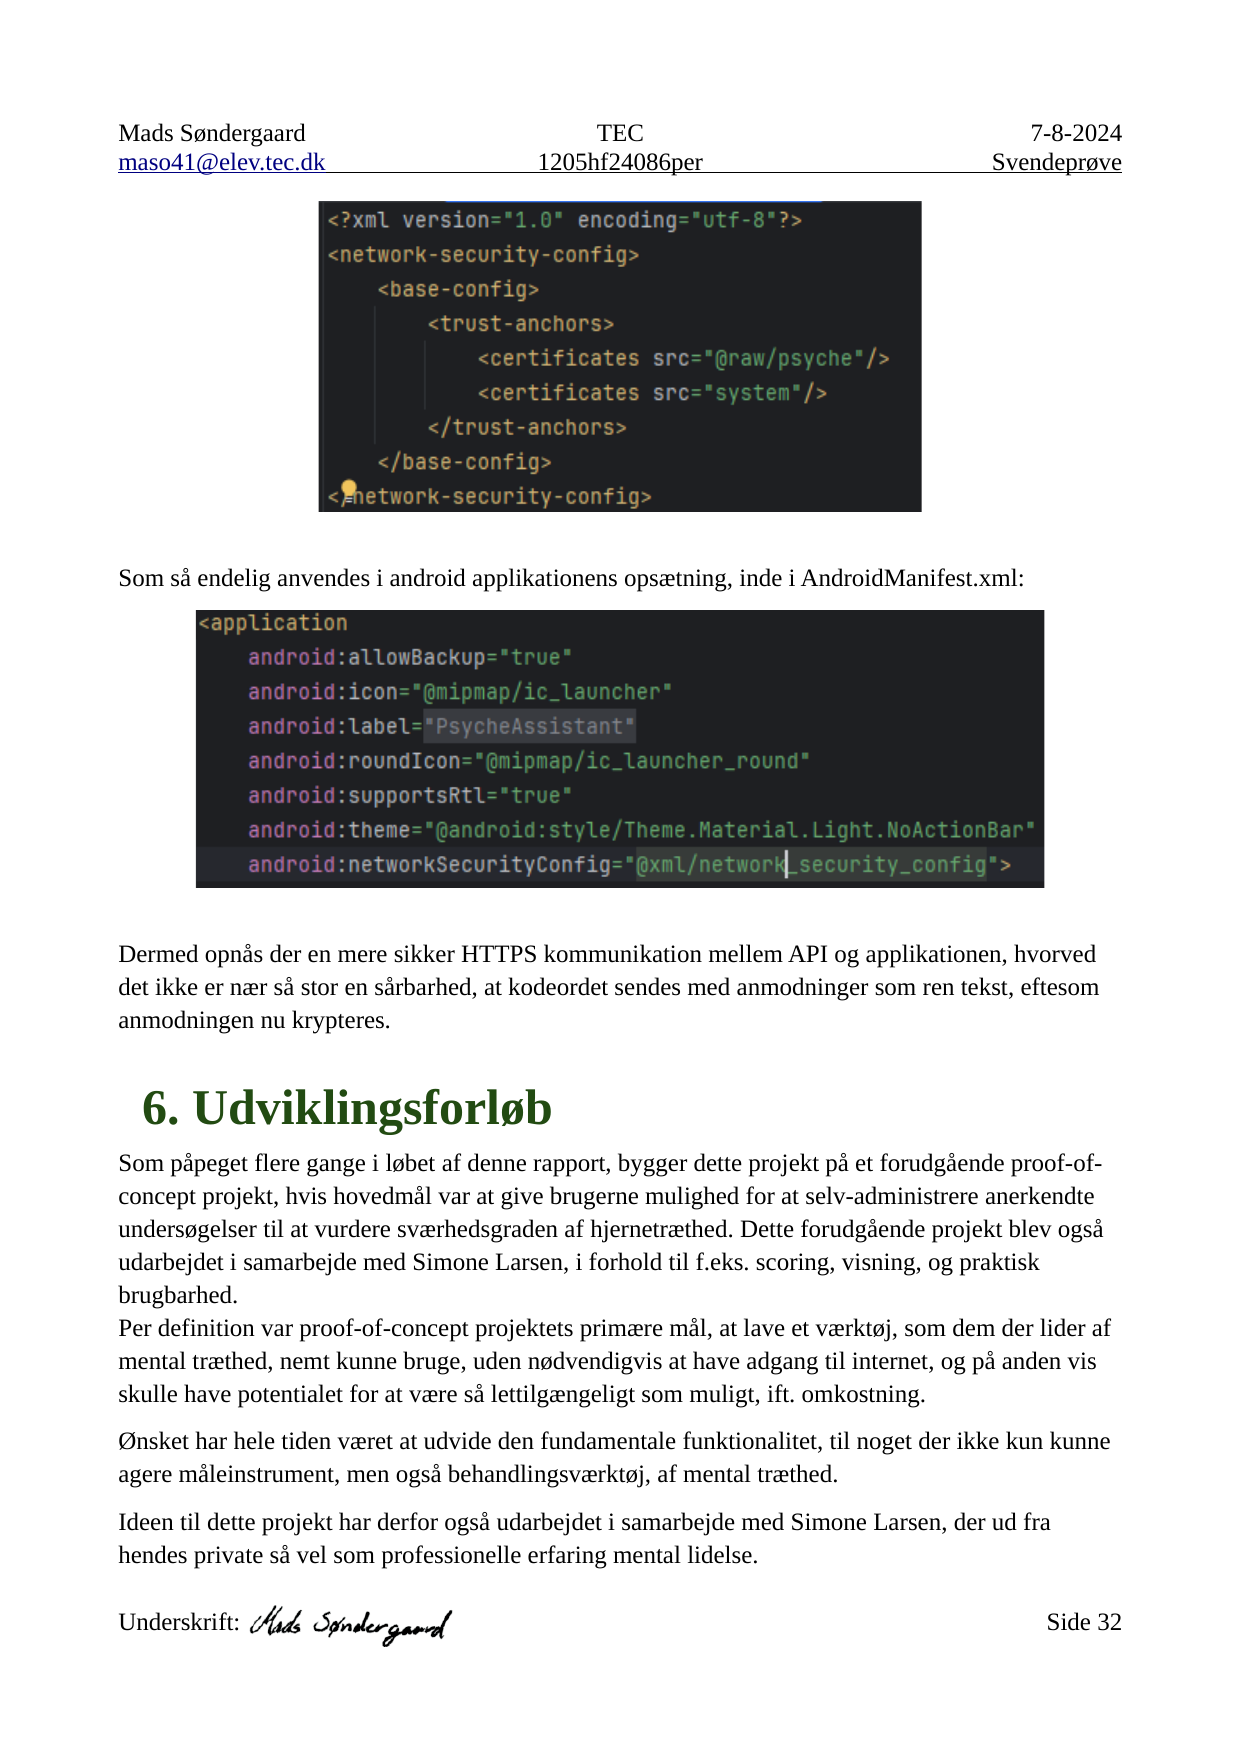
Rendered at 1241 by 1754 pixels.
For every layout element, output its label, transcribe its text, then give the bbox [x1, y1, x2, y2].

picture [195, 610, 1045, 888]
text Ideen til dette projekt har derfor også udarbejdet i samarbejde med Simone Larsen, der ud fra hendes private så vel som professionelle erfaring mental lidelse. [118, 1507, 1122, 1569]
picture [244, 1600, 458, 1647]
picture [318, 201, 922, 512]
text Som så endelig anvendes i android applikationens opsætning, inde i AndroidManifest.xml: [118, 563, 1122, 592]
text Ønsket har hele tiden været at udvide den fundamentale funktionalitet, til noget der ikke kun kunne agere måleinstrument, men også behandlingsværktøj, af mental træthed. [118, 1426, 1122, 1488]
text Dermed opnås der en mere sikker HTTPS kommunikation mellem API og applikationen, hvorved det ikke er nær så stor en sårbarhed, at kodeordet sendes med anmodninger som ren tekst, eftesom anmodningen nu krypteres. [118, 939, 1122, 1034]
subtitle 6. Udviklingsforløb [118, 1078, 1122, 1135]
text Som påpeget flere gange i løbet af denne rapport, bygger dette projekt på et forudgående proof-of-concept projekt, hvis hovedmål var at give brugerne mulighed for at selv-administrere anerkendte undersøgelser til at vurdere sværhedsgraden af hjernetræthed. Dette forudgående projekt blev også udarbejdet i samarbejde med Simone Larsen, i forhold til f.eks. scoring, visning, og praktisk brugbarhed. Per definition var proof-of-concept projektets primære mål, at lave et værktøj, som dem der lider af mental træthed, nemt kunne bruge, uden nødvendigvis at have adgang til internet, og på anden vis skulle have potentialet for at være så lettilgængeligt som muligt, ift. omkostning. [118, 1148, 1122, 1408]
